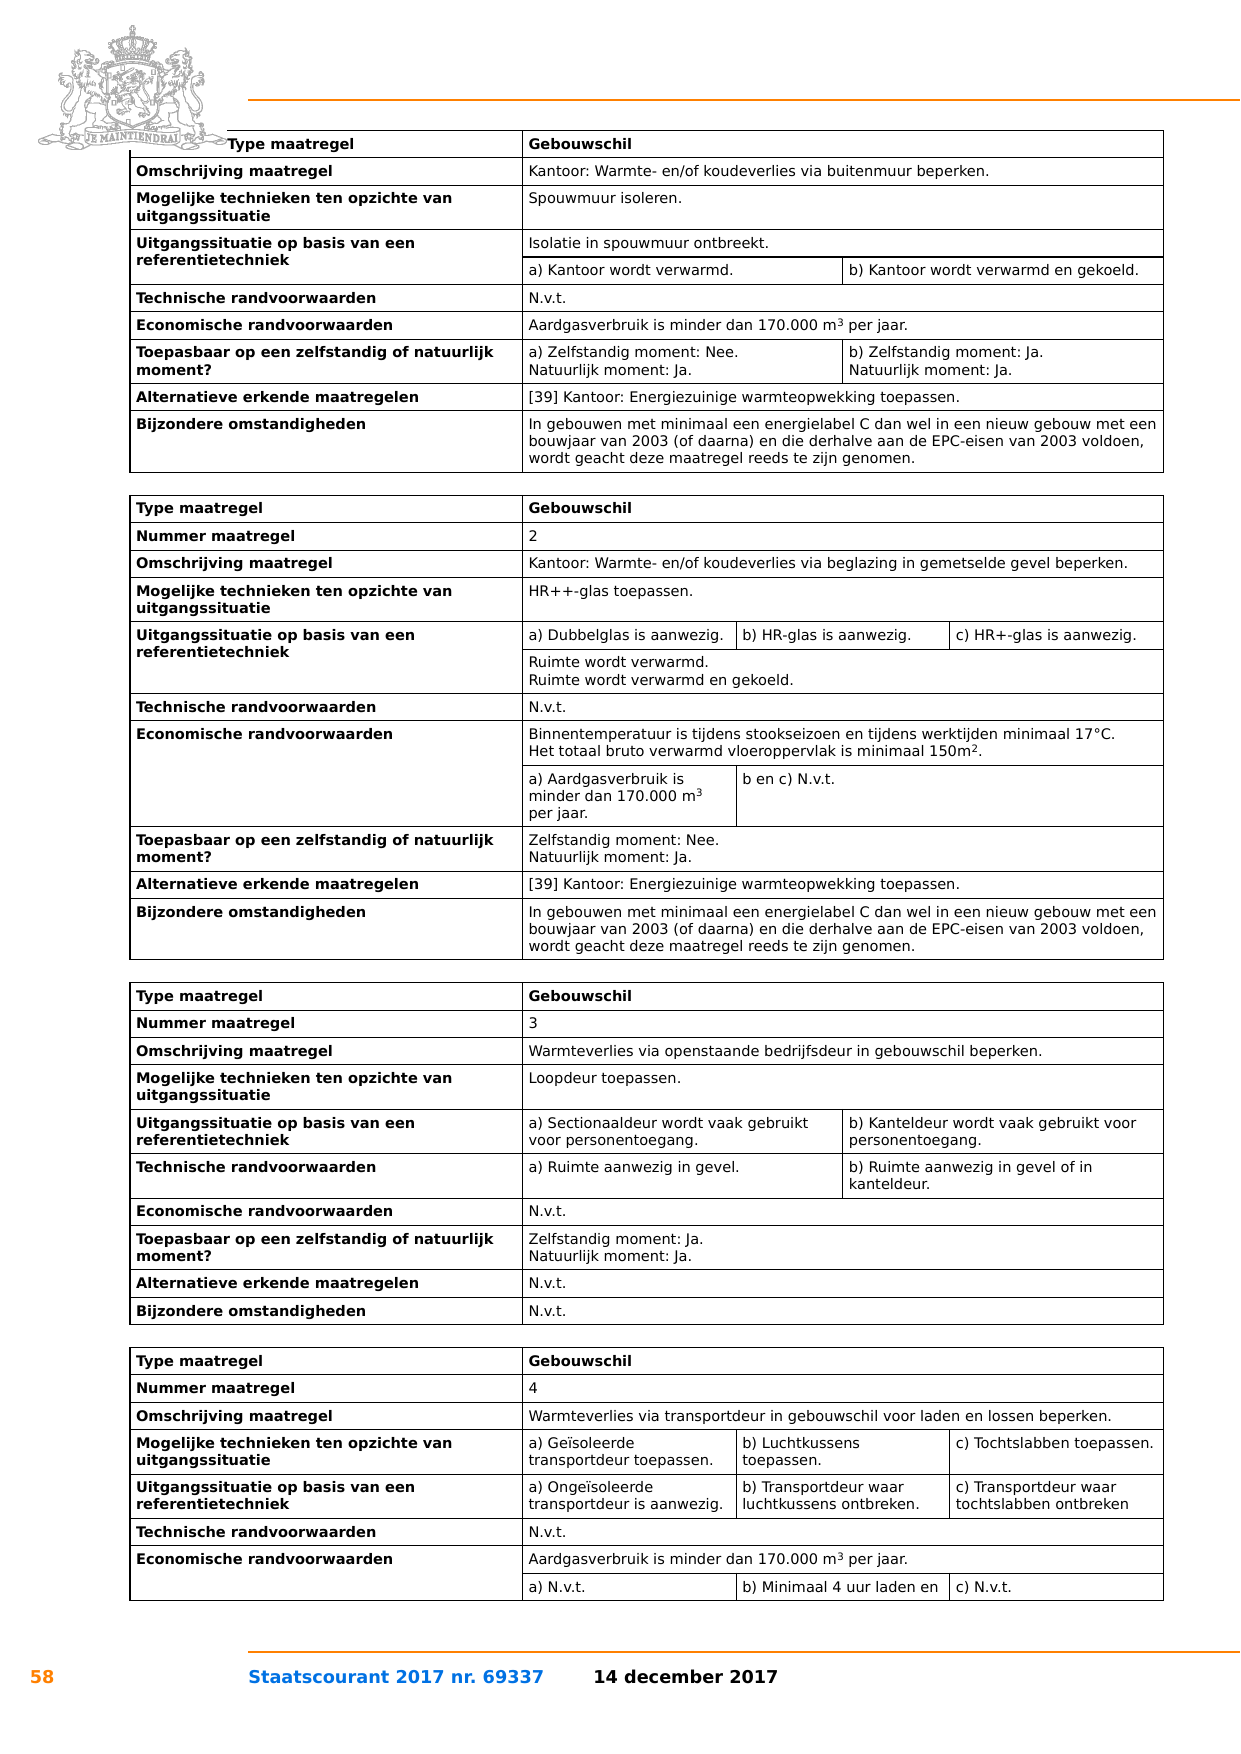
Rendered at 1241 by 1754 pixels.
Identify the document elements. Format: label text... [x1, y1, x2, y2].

table_cell a) Geïsoleerde transportdeur toepassen. [523, 1430, 736, 1473]
table_cell N.v.t. [523, 285, 1163, 311]
table_cell Uitgangssituatie op basis van een referentietechniek [131, 1110, 522, 1153]
table_cell b) Kanteldeur wordt vaak gebruikt voor personentoegang. [843, 1110, 1163, 1153]
table_cell b en c) N.v.t. [737, 766, 1163, 826]
table_cell Warmteverlies via openstaande bedrijfsdeur in gebouwschil beperken. [523, 1038, 1163, 1064]
table_header Gebouwschil [523, 496, 1163, 522]
table_cell b) Luchtkussens toepassen. [737, 1430, 949, 1473]
table_cell a) Aardgasverbruik is minder dan 170.000 m3 per jaar. [523, 766, 736, 826]
table_cell Toepasbaar op een zelfstandig of natuurlijk moment? [131, 1226, 522, 1269]
table_cell Zelfstandig moment: Ja. Natuurlijk moment: Ja. [523, 1226, 1163, 1269]
table_cell Uitgangssituatie op basis van een referentietechniek [131, 622, 522, 693]
table_header Type maatregel [131, 983, 522, 1009]
table_cell Warmteverlies via transportdeur in gebouwschil voor laden en lossen beperken. [523, 1403, 1163, 1429]
table_cell Isolatie in spouwmuur ontbreekt. [523, 230, 1163, 256]
table_cell Economische randvoorwaarden [131, 721, 522, 826]
table_cell Bijzondere omstandigheden [131, 1298, 522, 1324]
table_cell Spouwmuur isoleren. [523, 186, 1163, 229]
table_cell N.v.t. [523, 1199, 1163, 1225]
table_header Gebouwschil [523, 1348, 1163, 1374]
table_cell Mogelijke technieken ten opzichte van uitgangssituatie [131, 578, 522, 621]
table_cell 4 [523, 1375, 1163, 1402]
table_cell Technische randvoorwaarden [131, 694, 522, 720]
table_cell Kantoor: Warmte- en/of koudeverlies via beglazing in gemetselde gevel beperken. [523, 551, 1163, 577]
table_cell HR++-glas toepassen. [523, 578, 1163, 621]
table_cell a) Dubbelglas is aanwezig. [523, 622, 736, 649]
table_cell Mogelijke technieken ten opzichte van uitgangssituatie [131, 186, 522, 229]
table_cell c) N.v.t. [950, 1574, 1163, 1600]
table_cell Economische randvoorwaarden [131, 1199, 522, 1225]
table_cell [39] Kantoor: Energiezuinige warmteopwekking toepassen. [523, 872, 1163, 898]
table_cell N.v.t. [523, 1270, 1163, 1297]
table_cell Economische randvoorwaarden [131, 1546, 522, 1600]
table_cell N.v.t. [523, 694, 1163, 720]
table_cell Loopdeur toepassen. [523, 1065, 1163, 1109]
table_cell a) Zelfstandig moment: Nee. Natuurlijk moment: Ja. [523, 340, 842, 383]
table_cell Omschrijving maatregel [131, 1038, 522, 1064]
table_cell Technische randvoorwaarden [131, 1154, 522, 1197]
table_cell b) Ruimte aanwezig in gevel of in kanteldeur. [843, 1154, 1163, 1197]
table_cell Aardgasverbruik is minder dan 170.000 m3 per jaar. [523, 312, 1163, 339]
table_cell a) Ongeïsoleerde transportdeur is aanwezig. [523, 1475, 736, 1518]
table_cell 2 [523, 523, 1163, 549]
table_cell Ruimte wordt verwarmd. Ruimte wordt verwarmd en gekoeld. [523, 650, 1163, 693]
table_cell Kantoor: Warmte- en/of koudeverlies via buitenmuur beperken. [523, 158, 1163, 185]
table_cell Alternatieve erkende maatregelen [131, 384, 522, 410]
table_cell a) Kantoor wordt verwarmd. [523, 258, 842, 284]
table_cell a) N.v.t. [523, 1574, 736, 1600]
table_cell Bijzondere omstandigheden [131, 899, 522, 959]
table_cell Alternatieve erkende maatregelen [131, 1270, 522, 1297]
table_cell c) HR+-glas is aanwezig. [950, 622, 1163, 649]
table_header Type maatregel [131, 131, 522, 157]
table_cell Toepasbaar op een zelfstandig of natuurlijk moment? [131, 340, 522, 383]
table_cell Zelfstandig moment: Nee. Natuurlijk moment: Ja. [523, 827, 1163, 871]
table_cell Uitgangssituatie op basis van een referentietechniek [131, 1475, 522, 1518]
table_cell In gebouwen met minimaal een energielabel C dan wel in een nieuw gebouw met een bouwjaar van 2003 (of daarna) en die derhalve aan de EPC-eisen van 2003 voldoen, wordt geacht deze maatregel reeds te zijn genomen. [523, 899, 1163, 959]
table_cell a) Ruimte aanwezig in gevel. [523, 1154, 842, 1197]
table_header Gebouwschil [523, 983, 1163, 1009]
table_cell Aardgasverbruik is minder dan 170.000 m3 per jaar. [523, 1546, 1163, 1573]
table_cell c) Transportdeur waar tochtslabben ontbreken [950, 1475, 1163, 1518]
table_cell c) Tochtslabben toepassen. [950, 1430, 1163, 1473]
table_cell [39] Kantoor: Energiezuinige warmteopwekking toepassen. [523, 384, 1163, 410]
table_cell Nummer maatregel [131, 1011, 522, 1037]
table_cell Mogelijke technieken ten opzichte van uitgangssituatie [131, 1065, 522, 1109]
table_cell b) HR-glas is aanwezig. [737, 622, 949, 649]
table_cell N.v.t. [523, 1519, 1163, 1545]
table_cell In gebouwen met minimaal een energielabel C dan wel in een nieuw gebouw met een bouwjaar van 2003 (of daarna) en die derhalve aan de EPC-eisen van 2003 voldoen, wordt geacht deze maatregel reeds te zijn genomen. [523, 411, 1163, 472]
table_cell Nummer maatregel [131, 1375, 522, 1402]
table_cell Technische randvoorwaarden [131, 1519, 522, 1545]
table_header Type maatregel [131, 1348, 522, 1374]
table_cell Economische randvoorwaarden [131, 312, 522, 339]
table_cell b) Transportdeur waar luchtkussens ontbreken. [737, 1475, 949, 1518]
table_header Gebouwschil [523, 131, 1163, 157]
table_cell Alternatieve erkende maatregelen [131, 872, 522, 898]
table_cell Bijzondere omstandigheden [131, 411, 522, 472]
table_cell Technische randvoorwaarden [131, 285, 522, 311]
table_cell Mogelijke technieken ten opzichte van uitgangssituatie [131, 1430, 522, 1473]
table_cell N.v.t. [523, 1298, 1163, 1324]
table_cell Nummer maatregel [131, 523, 522, 549]
table_header Type maatregel [131, 496, 522, 522]
table_cell b) Zelfstandig moment: Ja. Natuurlijk moment: Ja. [843, 340, 1163, 383]
picture [38, 25, 227, 150]
table_cell Uitgangssituatie op basis van een referentietechniek [131, 230, 522, 284]
table_cell b) Minimaal 4 uur laden en [737, 1574, 949, 1600]
table_cell Binnentemperatuur is tijdens stookseizoen en tijdens werktijden minimaal 17°C. Het totaal bruto verwarmd vloeroppervlak is minimaal 150m2. [523, 721, 1163, 765]
table_cell a) Sectionaaldeur wordt vaak gebruikt voor personentoegang. [523, 1110, 842, 1153]
table_cell Omschrijving maatregel [131, 158, 522, 185]
table_cell b) Kantoor wordt verwarmd en gekoeld. [843, 258, 1163, 284]
table_cell Omschrijving maatregel [131, 551, 522, 577]
table_cell 3 [523, 1011, 1163, 1037]
table_cell Toepasbaar op een zelfstandig of natuurlijk moment? [131, 827, 522, 871]
table_cell Omschrijving maatregel [131, 1403, 522, 1429]
